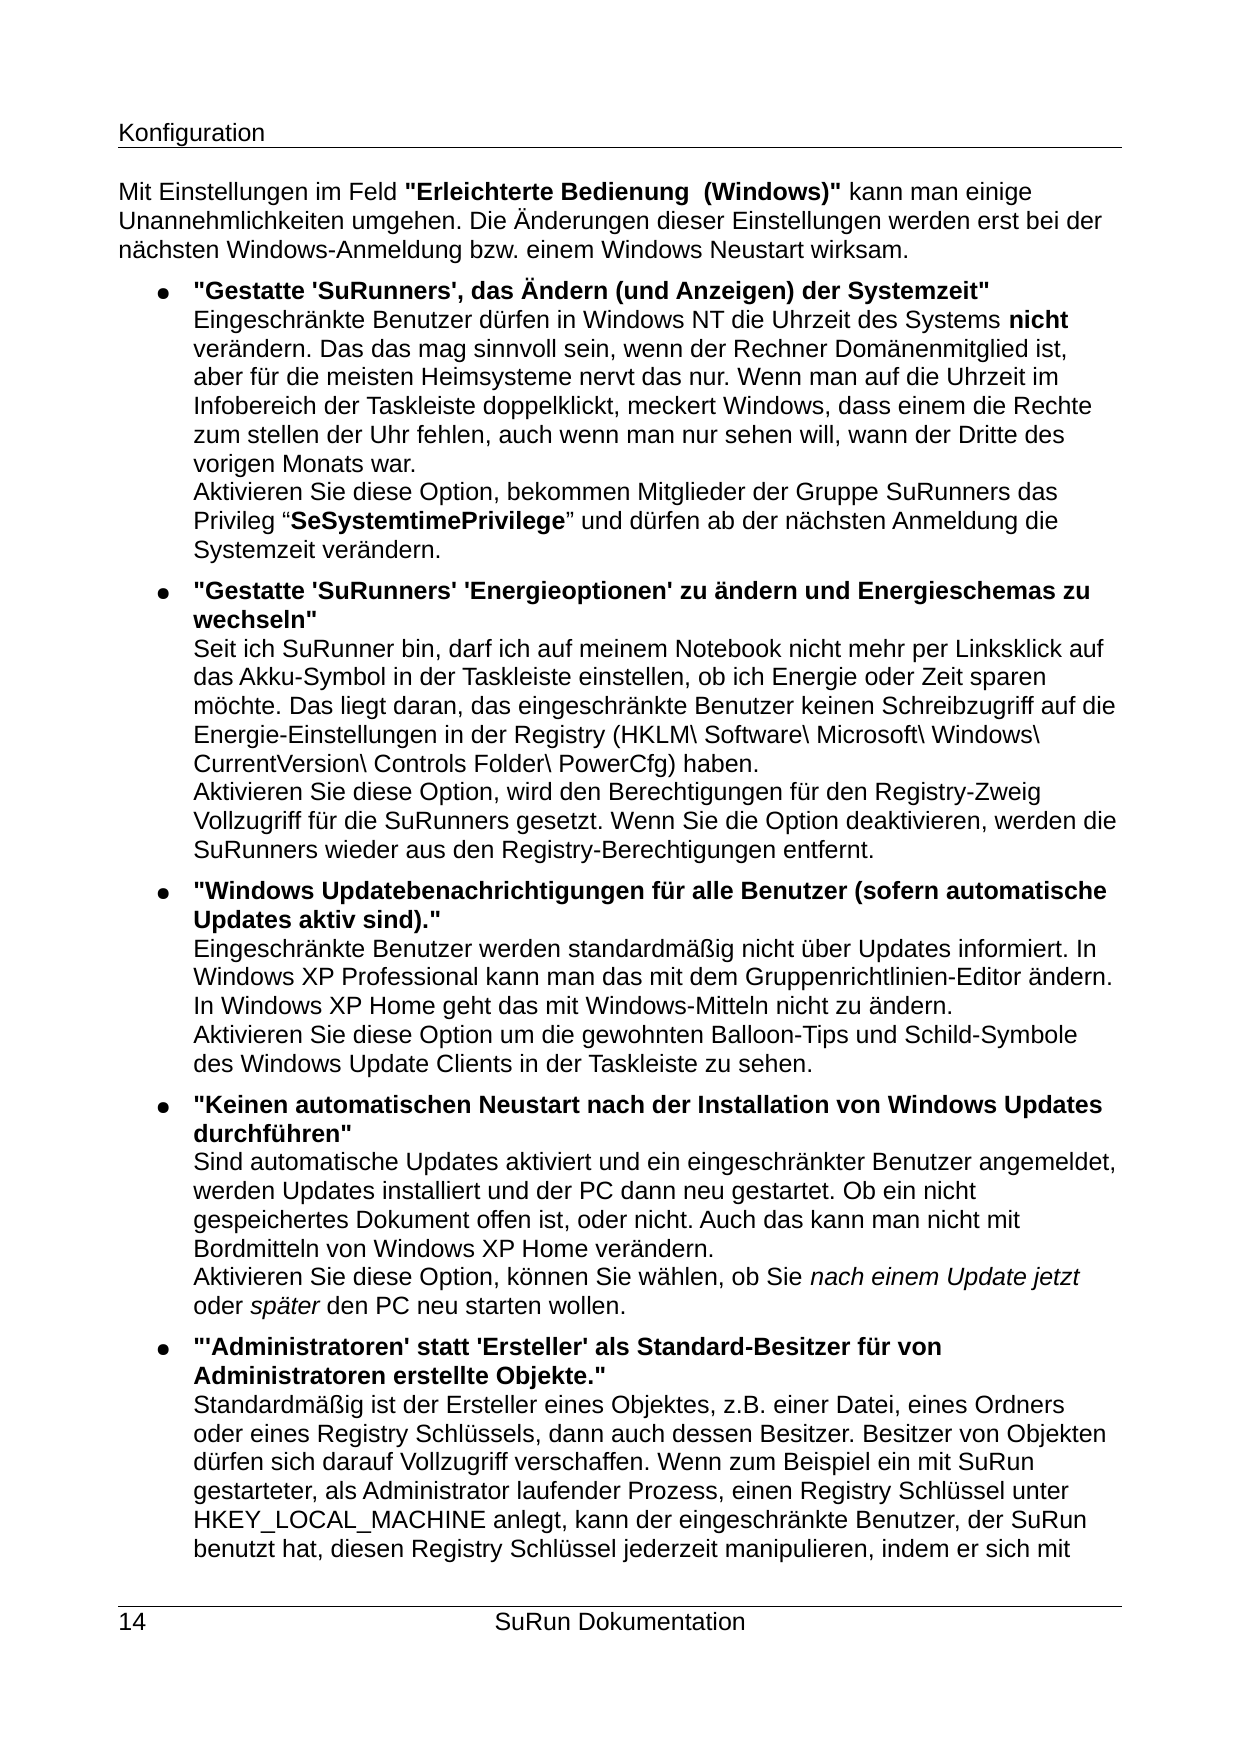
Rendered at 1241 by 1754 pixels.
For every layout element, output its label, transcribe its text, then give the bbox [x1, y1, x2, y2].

list "'Administratoren' statt 'Ersteller' als Standard-Besitzer für von Administratoren erstellte Objekte." Standardmäßig ist der Ersteller eines Objektes, z.B. einer Datei, eines Ordners oder eines Registry Schlüssels, dann auch dessen Besitzer. Besitzer von Objekten dürfen sich darauf Vollzugriff verschaffen. Wenn zum Beispiel ein mit SuRun gestarteter, als Administrator laufender Prozess, einen Registry Schlüssel unter HKEY_LOCAL_MACHINE anlegt, kann der eingeschränkte Benutzer, der SuRun benutzt hat, diesen Registry Schlüssel jederzeit manipulieren, indem er sich mit [156, 1332, 1122, 1562]
list "Keinen automatischen Neustart nach der Installation von Windows Updates durchführen" Sind automatische Updates aktiviert und ein eingeschränkter Benutzer angemeldet, werden Updates installiert und der PC dann neu gestartet. Ob ein nicht gespeichertes Dokument offen ist, oder nicht. Auch das kann man nicht mit Bordmitteln von Windows XP Home verändern. Aktivieren Sie diese Option, können Sie wählen, ob Sie nach einem Update jetzt oder später den PC neu starten wollen. [156, 1090, 1122, 1320]
list "Gestatte 'SuRunners' 'Energieoptionen' zu ändern und Energieschemas zu wechseln" Seit ich SuRunner bin, darf ich auf meinem Notebook nicht mehr per Linksklick auf das Akku-Symbol in der Taskleiste einstellen, ob ich Energie oder Zeit sparen möchte. Das liegt daran, das eingeschränkte Benutzer keinen Schreibzugriff auf die Energie-Einstellungen in der Registry (HKLM\ Software\ Microsoft\ Windows\ CurrentVersion\ Controls Folder\ PowerCfg) haben. Aktivieren Sie diese Option, wird den Berechtigungen für den Registry-Zweig Vollzugriff für die SuRunners gesetzt. Wenn Sie die Option deaktivieren, werden die SuRunners wieder aus den Registry-Berechtigungen entfernt. [156, 576, 1122, 864]
list "Gestatte 'SuRunners', das Ändern (und Anzeigen) der Systemzeit" Eingeschränkte Benutzer dürfen in Windows NT die Uhrzeit des Systems nicht verändern. Das das mag sinnvoll sein, wenn der Rechner Domänenmitglied ist, aber für die meisten Heimsysteme nervt das nur. Wenn man auf die Uhrzeit im Infobereich der Taskleiste doppelklickt, meckert Windows, dass einem die Rechte zum stellen der Uhr fehlen, auch wenn man nur sehen will, wann der Dritte des vorigen Monats war. Aktivieren Sie diese Option, bekommen Mitglieder der Gruppe SuRunners das Privileg “SeSystemtimePrivilege” und dürfen ab der nächsten Anmeldung die Systemzeit verändern. [156, 276, 1122, 564]
text Mit Einstellungen im Feld "Erleichterte Bedienung (Windows)" kann man einige Unannehmlichkeiten umgehen. Die Änderungen dieser Einstellungen werden erst bei der nächsten Windows-Anmeldung bzw. einem Windows Neustart wirksam. [118, 177, 1122, 264]
list "Windows Updatebenachrichtigungen für alle Benutzer (sofern automatische Updates aktiv sind)." Eingeschränkte Benutzer werden standardmäßig nicht über Updates informiert. In Windows XP Professional kann man das mit dem Gruppenrichtlinien-Editor ändern. In Windows XP Home geht das mit Windows-Mitteln nicht zu ändern. Aktivieren Sie diese Option um die gewohnten Balloon-Tips und Schild-Symbole des Windows Update Clients in der Taskleiste zu sehen. [156, 876, 1122, 1077]
